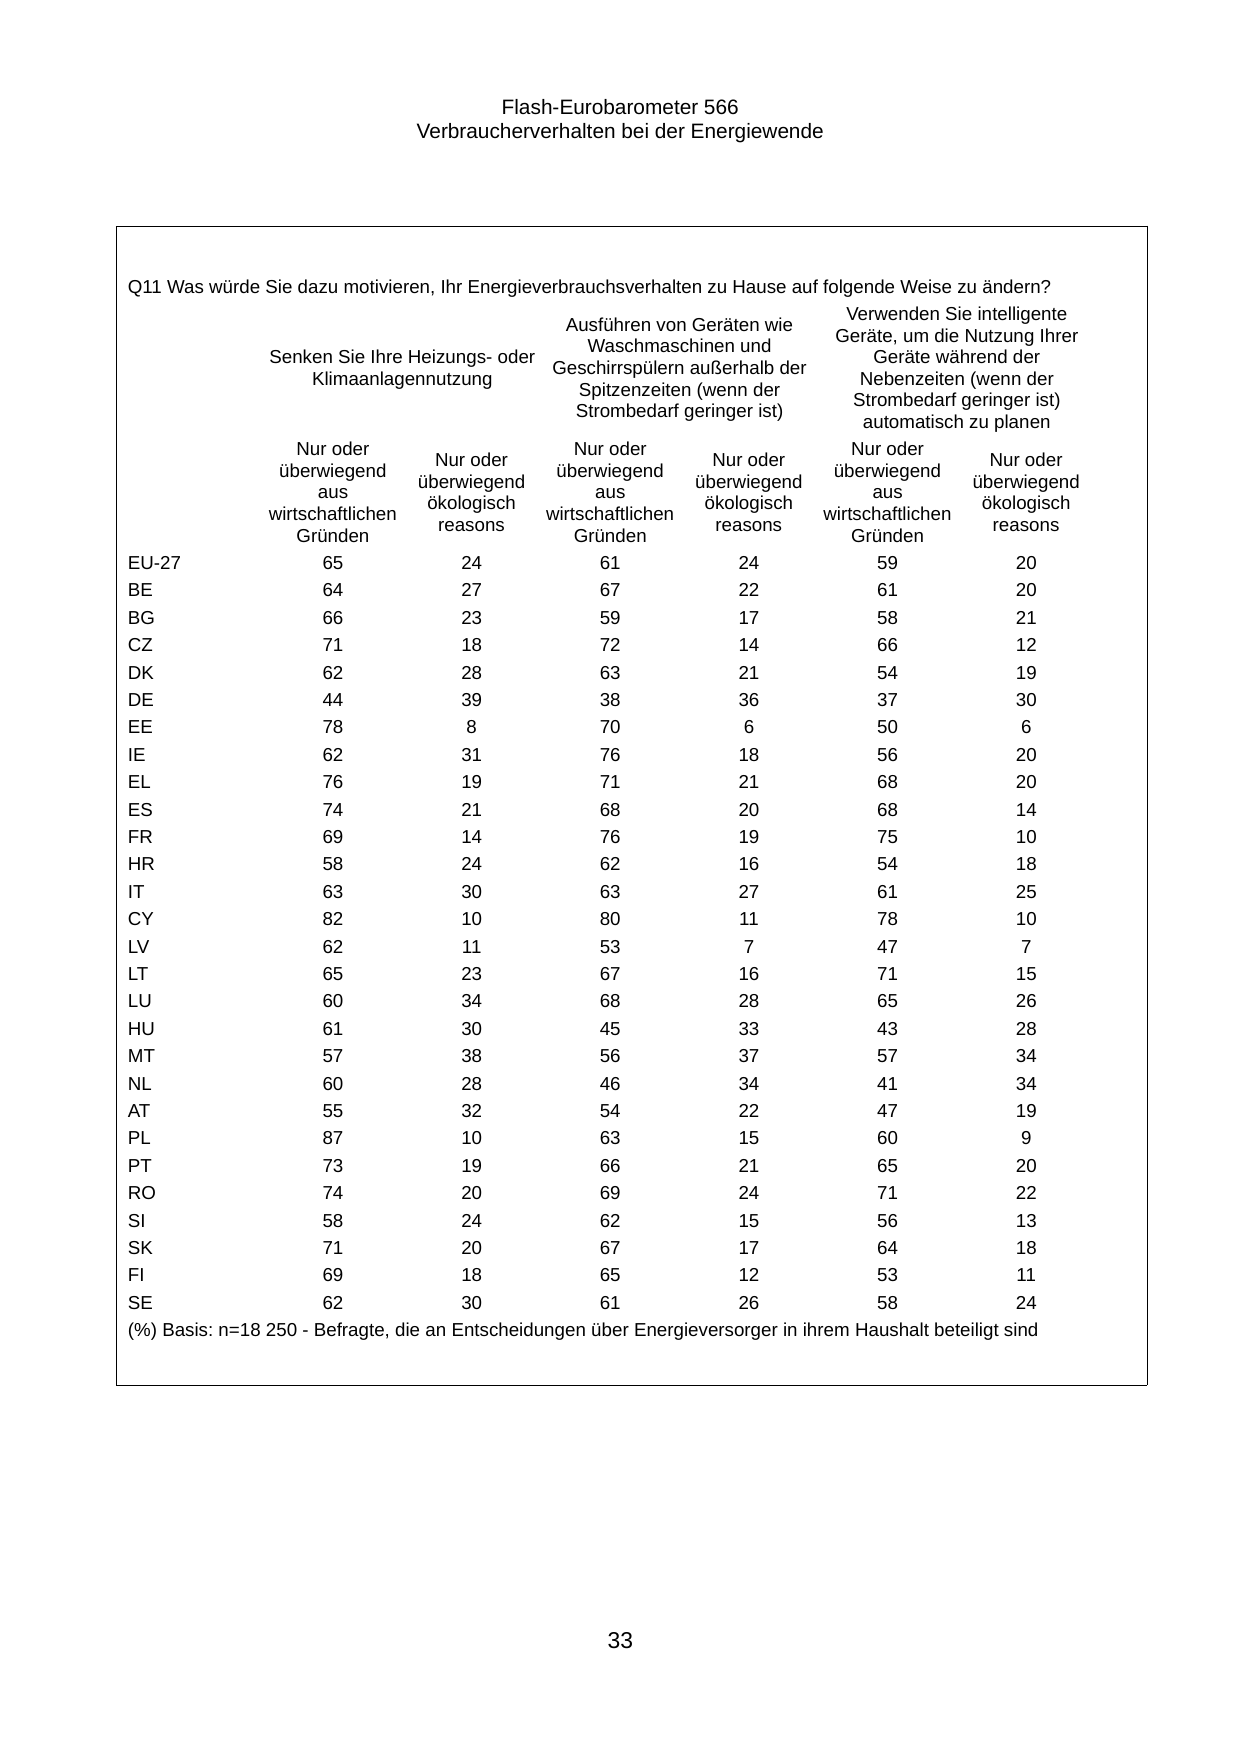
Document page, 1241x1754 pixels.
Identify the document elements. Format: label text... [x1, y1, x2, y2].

table_cell 15 [957, 960, 1095, 987]
table_cell 15 [679, 1124, 818, 1152]
table_cell Ausführen von Geräten wie Waschmaschinen und Geschirrspülern außerhalb der Spitzenzeiten (wenn der Strombedarf geringer ist) [541, 300, 818, 435]
table_cell 39 [402, 686, 541, 713]
table_cell PT [125, 1152, 263, 1179]
table_cell 21 [679, 1152, 818, 1179]
table_cell 57 [263, 1042, 402, 1069]
table_cell (%) Basis: n=18 250 - Befragte, die an Entscheidungen über Energieversorger in ihrem Haushalt beteiligt sind [125, 1316, 1095, 1343]
table_cell HR [125, 850, 263, 878]
table_cell 58 [263, 1206, 402, 1234]
table_cell 63 [541, 1124, 679, 1152]
table_cell 19 [679, 823, 818, 850]
table_cell LV [125, 933, 263, 960]
table_cell 28 [402, 659, 541, 686]
table_cell 20 [957, 549, 1095, 576]
table_cell PL [125, 1124, 263, 1152]
table_cell 37 [679, 1042, 818, 1069]
table_cell 76 [541, 741, 679, 768]
table_cell CY [125, 905, 263, 932]
table_cell 13 [957, 1206, 1095, 1234]
table_cell 20 [402, 1179, 541, 1206]
table_cell 20 [402, 1234, 541, 1261]
table_cell Nur oder überwiegend aus wirtschaftlichen Gründen [541, 435, 679, 549]
table_cell 64 [818, 1234, 957, 1261]
table_cell 22 [679, 1097, 818, 1124]
table_cell 54 [541, 1097, 679, 1124]
table_cell HU [125, 1015, 263, 1042]
table_cell 74 [263, 796, 402, 823]
table_cell 78 [263, 713, 402, 741]
table_cell 66 [818, 631, 957, 658]
table_cell 59 [541, 604, 679, 631]
table_cell 71 [818, 1179, 957, 1206]
table_cell 62 [263, 741, 402, 768]
table_cell 14 [679, 631, 818, 658]
table_cell 80 [541, 905, 679, 932]
table_cell 47 [818, 1097, 957, 1124]
table_cell Nur oder überwiegend ökologisch reasons [402, 435, 541, 549]
table_cell 20 [957, 1152, 1095, 1179]
table_cell 63 [541, 659, 679, 686]
table_cell DE [125, 686, 263, 713]
table_cell 19 [402, 768, 541, 796]
table_cell 12 [957, 631, 1095, 658]
table_cell 71 [263, 631, 402, 658]
table_cell LU [125, 987, 263, 1015]
table_cell 71 [818, 960, 957, 987]
table_cell 27 [679, 878, 818, 905]
table_cell 69 [541, 1179, 679, 1206]
table_cell 11 [679, 905, 818, 932]
table_cell 45 [541, 1015, 679, 1042]
table_cell 21 [679, 659, 818, 686]
table_cell 72 [541, 631, 679, 658]
table_cell 14 [957, 796, 1095, 823]
table_cell [125, 435, 263, 549]
table_cell 22 [957, 1179, 1095, 1206]
table_cell 87 [263, 1124, 402, 1152]
table_cell 75 [818, 823, 957, 850]
table_cell 38 [541, 686, 679, 713]
table_cell 62 [263, 933, 402, 960]
table_cell 22 [679, 576, 818, 604]
table_cell 61 [818, 576, 957, 604]
table_cell 36 [679, 686, 818, 713]
table_cell MT [125, 1042, 263, 1069]
table_cell 64 [263, 576, 402, 604]
table_cell 6 [957, 713, 1095, 741]
table_cell 56 [541, 1042, 679, 1069]
table_cell 24 [679, 1179, 818, 1206]
table_cell 34 [957, 1042, 1095, 1069]
table_cell 47 [818, 933, 957, 960]
table_cell 30 [957, 686, 1095, 713]
table_cell 67 [541, 576, 679, 604]
table_cell EL [125, 768, 263, 796]
table_cell 60 [263, 987, 402, 1015]
table_cell 6 [679, 713, 818, 741]
table_cell 41 [818, 1070, 957, 1097]
table_cell AT [125, 1097, 263, 1124]
table_cell DK [125, 659, 263, 686]
table_cell 68 [818, 768, 957, 796]
table_cell 8 [402, 713, 541, 741]
table_cell 20 [679, 796, 818, 823]
table_cell 21 [679, 768, 818, 796]
table_cell 10 [957, 905, 1095, 932]
table_cell 28 [957, 1015, 1095, 1042]
table_cell 63 [263, 878, 402, 905]
table_cell 19 [402, 1152, 541, 1179]
table_cell Senken Sie Ihre Heizungs- oder Klimaanlagennutzung [263, 300, 541, 435]
table_cell 20 [957, 741, 1095, 768]
table_cell Nur oder überwiegend ökologisch reasons [957, 435, 1095, 549]
table_cell 18 [402, 631, 541, 658]
table_cell 65 [818, 1152, 957, 1179]
table_cell 61 [541, 1289, 679, 1316]
table_cell 58 [818, 1289, 957, 1316]
table_cell IE [125, 741, 263, 768]
table_cell 28 [679, 987, 818, 1015]
table_cell 21 [957, 604, 1095, 631]
table_cell 30 [402, 1015, 541, 1042]
table_cell 20 [957, 768, 1095, 796]
table_cell 59 [818, 549, 957, 576]
table_cell 74 [263, 1179, 402, 1206]
table_cell 63 [541, 878, 679, 905]
table_cell 37 [818, 686, 957, 713]
table_cell NL [125, 1070, 263, 1097]
table_cell 16 [679, 960, 818, 987]
table_cell 18 [402, 1261, 541, 1289]
table_cell 70 [541, 713, 679, 741]
table_cell 28 [402, 1070, 541, 1097]
table_cell 20 [957, 576, 1095, 604]
table_cell 7 [957, 933, 1095, 960]
table_cell 19 [957, 659, 1095, 686]
table_cell 71 [541, 768, 679, 796]
table_header Q11 Was würde Sie dazu motivieren, Ihr Energieverbrauchsverhalten zu Hause auf folgende Weise zu ändern? [125, 273, 1095, 300]
table_cell ES [125, 796, 263, 823]
table_cell 34 [402, 987, 541, 1015]
table_cell IT [125, 878, 263, 905]
table_cell 61 [263, 1015, 402, 1042]
table_cell SE [125, 1289, 263, 1316]
table_cell 11 [402, 933, 541, 960]
table_cell 62 [263, 1289, 402, 1316]
table_cell 82 [263, 905, 402, 932]
table_cell 10 [957, 823, 1095, 850]
table_cell 57 [818, 1042, 957, 1069]
table_cell 27 [402, 576, 541, 604]
table_cell FR [125, 823, 263, 850]
table_cell RO [125, 1179, 263, 1206]
table_cell 21 [402, 796, 541, 823]
table_cell 18 [679, 741, 818, 768]
table_cell 68 [541, 796, 679, 823]
table_cell 44 [263, 686, 402, 713]
table_cell 34 [679, 1070, 818, 1097]
table_cell 7 [679, 933, 818, 960]
table_cell 55 [263, 1097, 402, 1124]
table_cell 65 [263, 549, 402, 576]
table_cell 9 [957, 1124, 1095, 1152]
table_cell 62 [263, 659, 402, 686]
table_cell 58 [818, 604, 957, 631]
table_cell 76 [263, 768, 402, 796]
table_cell 14 [402, 823, 541, 850]
table_cell 24 [957, 1289, 1095, 1316]
table_cell BG [125, 604, 263, 631]
table_cell 65 [263, 960, 402, 987]
table_cell 30 [402, 1289, 541, 1316]
table_cell 56 [818, 741, 957, 768]
table_cell 24 [402, 1206, 541, 1234]
table_cell 26 [679, 1289, 818, 1316]
table_cell 73 [263, 1152, 402, 1179]
table_cell 69 [263, 1261, 402, 1289]
table_cell SK [125, 1234, 263, 1261]
table_cell 23 [402, 960, 541, 987]
table_cell 15 [679, 1206, 818, 1234]
table_cell 60 [818, 1124, 957, 1152]
table_cell 61 [818, 878, 957, 905]
table_cell 71 [263, 1234, 402, 1261]
table_cell 24 [402, 549, 541, 576]
table_cell 26 [957, 987, 1095, 1015]
table_cell 17 [679, 604, 818, 631]
table_cell 43 [818, 1015, 957, 1042]
table_cell 17 [679, 1234, 818, 1261]
table_cell 11 [957, 1261, 1095, 1289]
table_cell 69 [263, 823, 402, 850]
table_cell BE [125, 576, 263, 604]
table_cell 32 [402, 1097, 541, 1124]
table_cell Verwenden Sie intelligente Geräte, um die Nutzung Ihrer Geräte während der Nebenzeiten (wenn der Strombedarf geringer ist) automatisch zu planen [818, 300, 1095, 435]
table_cell 23 [402, 604, 541, 631]
table_cell 19 [957, 1097, 1095, 1124]
table_cell CZ [125, 631, 263, 658]
table_cell 25 [957, 878, 1095, 905]
table_cell [125, 300, 263, 435]
table_cell 68 [541, 987, 679, 1015]
table_cell 24 [402, 850, 541, 878]
table_cell 53 [541, 933, 679, 960]
table_cell FI [125, 1261, 263, 1289]
table_cell 34 [957, 1070, 1095, 1097]
table_cell 65 [541, 1261, 679, 1289]
table_cell Nur oder überwiegend ökologisch reasons [679, 435, 818, 549]
table_cell 33 [679, 1015, 818, 1042]
table_cell 66 [541, 1152, 679, 1179]
table_cell EU-27 [125, 549, 263, 576]
table_cell 62 [541, 1206, 679, 1234]
table_cell 67 [541, 960, 679, 987]
table_cell SI [125, 1206, 263, 1234]
table_cell 54 [818, 659, 957, 686]
table_cell 10 [402, 1124, 541, 1152]
table_cell 67 [541, 1234, 679, 1261]
table_cell 76 [541, 823, 679, 850]
table_cell 56 [818, 1206, 957, 1234]
table_cell 60 [263, 1070, 402, 1097]
table_cell 58 [263, 850, 402, 878]
table_cell 12 [679, 1261, 818, 1289]
table_cell 18 [957, 850, 1095, 878]
table_cell 24 [679, 549, 818, 576]
table_cell 50 [818, 713, 957, 741]
table_cell Nur oder überwiegend aus wirtschaftlichen Gründen [263, 435, 402, 549]
table_cell EE [125, 713, 263, 741]
table_cell 78 [818, 905, 957, 932]
table_cell 54 [818, 850, 957, 878]
table_cell 53 [818, 1261, 957, 1289]
table_cell Nur oder überwiegend aus wirtschaftlichen Gründen [818, 435, 957, 549]
table_cell 30 [402, 878, 541, 905]
table_cell 66 [263, 604, 402, 631]
table_cell 46 [541, 1070, 679, 1097]
table_cell 10 [402, 905, 541, 932]
table_cell 18 [957, 1234, 1095, 1261]
table_cell 65 [818, 987, 957, 1015]
table_cell 68 [818, 796, 957, 823]
table_cell 61 [541, 549, 679, 576]
table_cell LT [125, 960, 263, 987]
table_cell 16 [679, 850, 818, 878]
table_cell 38 [402, 1042, 541, 1069]
table_cell 62 [541, 850, 679, 878]
table_cell 31 [402, 741, 541, 768]
